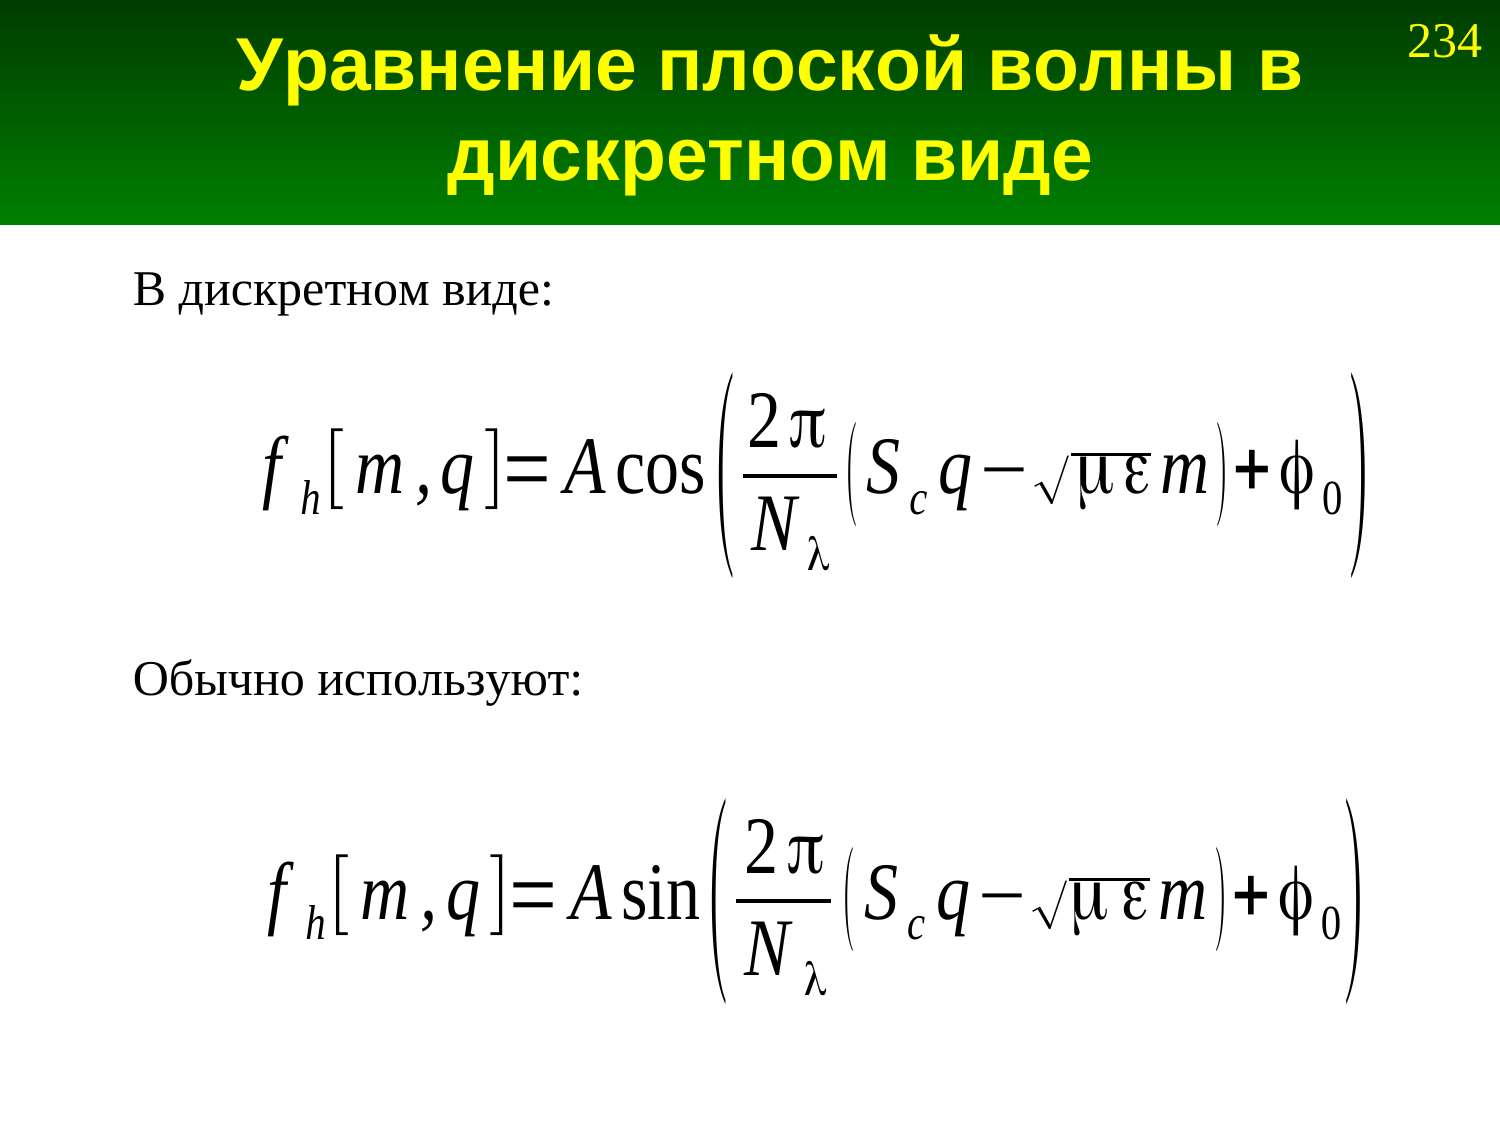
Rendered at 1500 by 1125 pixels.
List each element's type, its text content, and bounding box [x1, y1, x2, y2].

chart [237, 791, 1384, 1006]
chart [232, 366, 1386, 581]
text_box В дискретном виде: [118, 248, 570, 323]
title Уравнение плоской волны в дискретном виде [100, 7, 1441, 204]
text_box Обычно используют: [118, 637, 599, 713]
